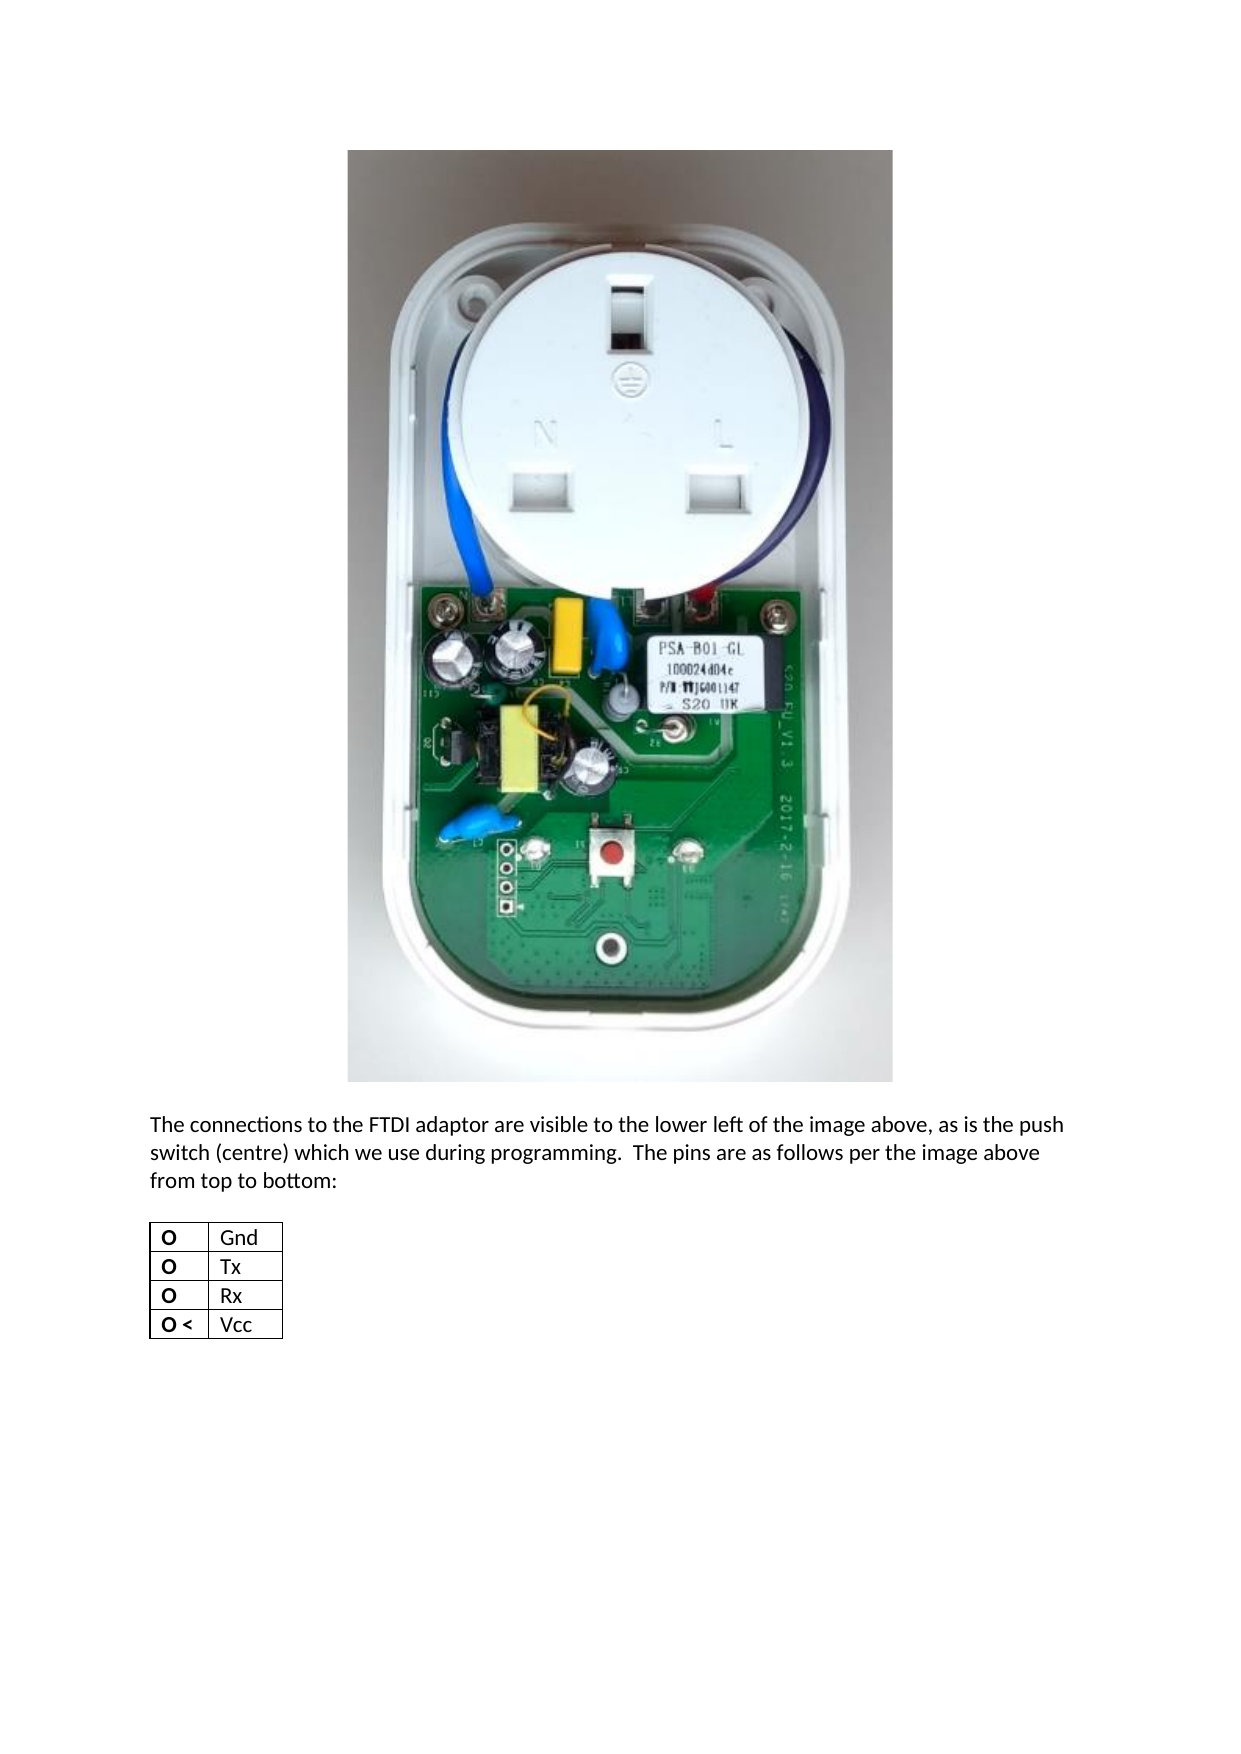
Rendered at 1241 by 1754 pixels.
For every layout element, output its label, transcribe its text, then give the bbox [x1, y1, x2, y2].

table_header O [151, 1223, 208, 1251]
table_cell O [151, 1281, 208, 1309]
table_header Gnd [209, 1223, 282, 1251]
table_cell Tx [209, 1252, 282, 1280]
table_cell O < [151, 1310, 208, 1338]
table_cell Rx [209, 1281, 282, 1309]
table_cell O [151, 1252, 208, 1280]
text The connections to the FTDI adaptor are visible to the lower left of the image above, as is the push switch (centre) which we use during programming. The pins are as follows per the image above from top to bottom: [150, 1110, 1090, 1194]
table_cell Vcc [209, 1310, 282, 1338]
